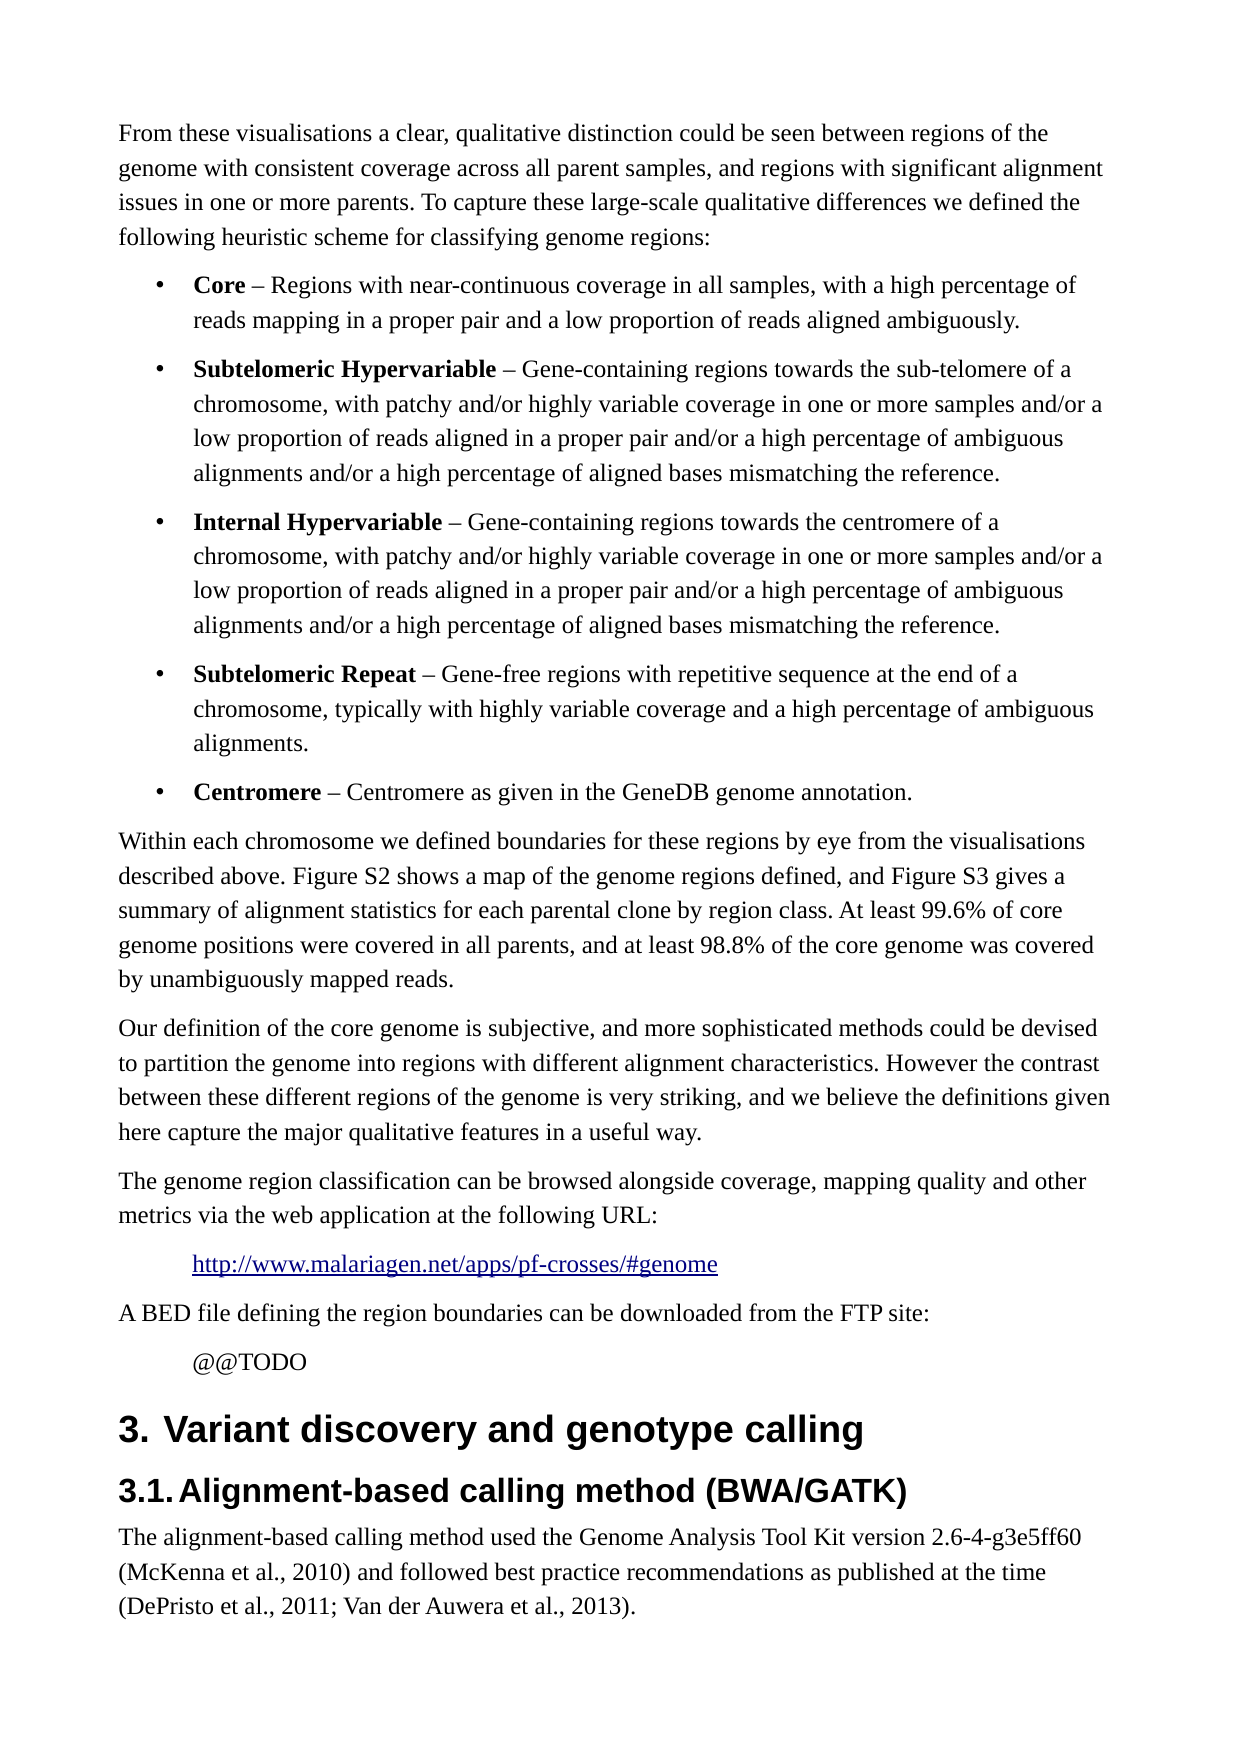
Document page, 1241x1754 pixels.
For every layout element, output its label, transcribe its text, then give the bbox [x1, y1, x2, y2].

text A BED file defining the region boundaries can be downloaded from the FTP site: [118, 1298, 1122, 1327]
text The genome region classification can be browsed alongside coverage, mapping quality and other metrics via the web application at the following URL: [118, 1166, 1122, 1229]
text Within each chromosome we defined boundaries for these regions by eye from the visualisations described above. Figure S2 shows a map of the genome regions defined, and Figure S3 gives a summary of alignment statistics for each parental clone by region class. At least 99.6% of core genome positions were covered in all parents, and at least 98.8% of the core genome was covered by unambiguously mapped reads. [118, 826, 1122, 993]
list Subtelomeric Hypervariable – Gene-containing regions towards the sub-telomere of a chromosome, with patchy and/or highly variable coverage in one or more samples and/or a low proportion of reads aligned in a proper pair and/or a high percentage of ambiguous alignments and/or a high percentage of aligned bases mismatching the reference. [156, 354, 1122, 486]
list Centromere – Centromere as given in the GeneDB genome annotation. [156, 777, 1122, 806]
text Our definition of the core genome is subjective, and more sophisticated methods could be devised to partition the genome into regions with different alignment characteristics. However the contrast between these different regions of the genome is very striking, and we believe the definitions given here capture the major qualitative features in a useful way. [118, 1013, 1122, 1145]
list Internal Hypervariable – Gene-containing regions towards the centromere of a chromosome, with patchy and/or highly variable coverage in one or more samples and/or a low proportion of reads aligned in a proper pair and/or a high percentage of ambiguous alignments and/or a high percentage of aligned bases mismatching the reference. [156, 507, 1122, 639]
text From these visualisations a clear, qualitative distinction could be seen between regions of the genome with consistent coverage across all parent samples, and regions with significant alignment issues in one or more parents. To capture these large-scale qualitative differences we defined the following heuristic scheme for classifying genome regions: [118, 118, 1122, 250]
subtitle Variant discovery and genotype calling [118, 1407, 1122, 1451]
text http://www.malariagen.net/apps/pf-crosses/#genome [192, 1249, 1122, 1278]
subtitle Alignment-based calling method (BWA/GATK) [118, 1471, 1122, 1510]
text @@TODO [192, 1347, 1122, 1376]
list Core – Regions with near-continuous coverage in all samples, with a high percentage of reads mapping in a proper pair and a low proportion of reads aligned ambiguously. [156, 271, 1122, 334]
list Subtelomeric Repeat – Gene-free regions with repetitive sequence at the end of a chromosome, typically with highly variable coverage and a high percentage of ambiguous alignments. [156, 659, 1122, 757]
text The alignment-based calling method used the Genome Analysis Tool Kit version 2.6-4-g3e5ff60 (McKenna et al., 2010)⁠ and followed best practice recommendations as published at the time (DePristo et al., 2011; Van der Auwera et al., 2013). [118, 1522, 1122, 1620]
